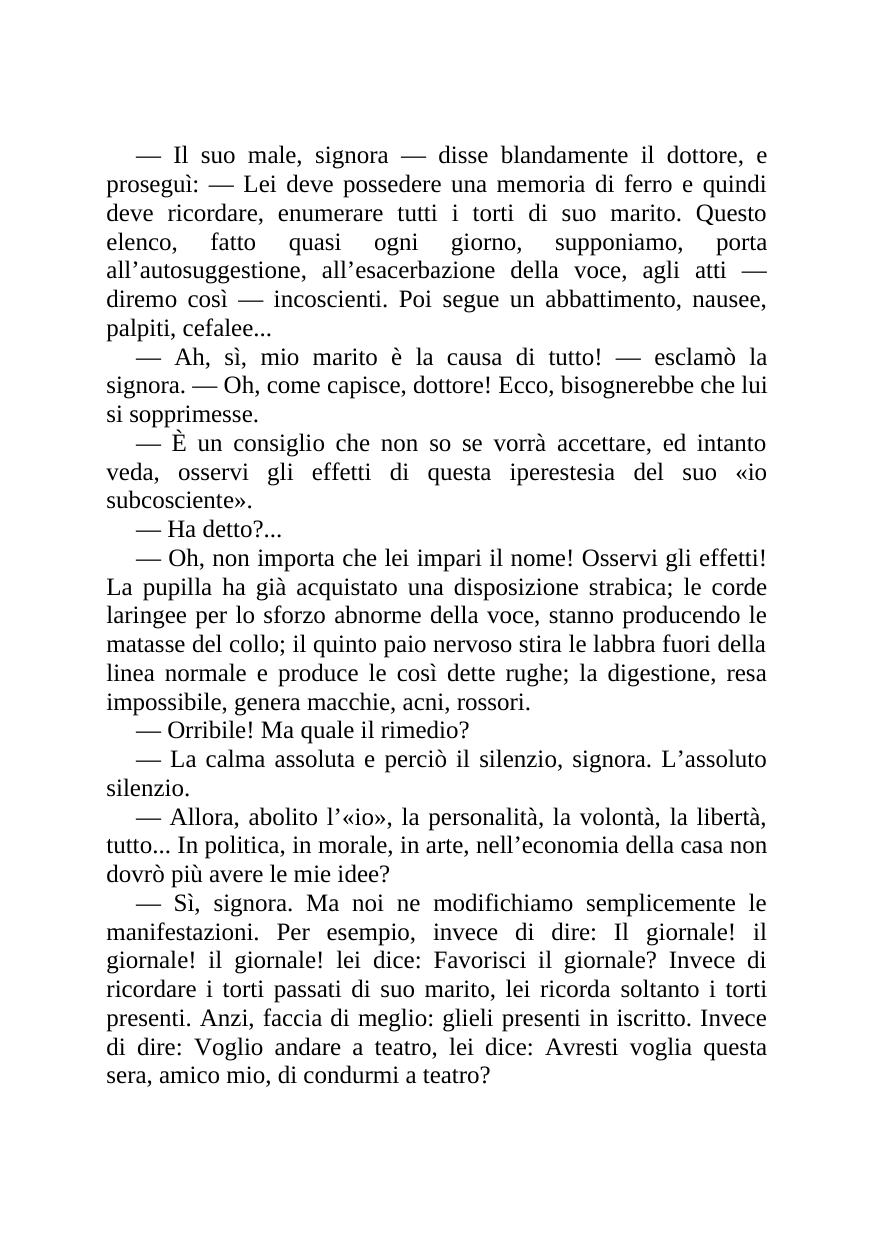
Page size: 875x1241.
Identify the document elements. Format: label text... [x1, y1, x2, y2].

text — Ha detto?... [106, 514, 768, 543]
text — Oh, non importa che lei impari il nome! Osservi gli effetti! La pupilla ha già acquistato una disposizione strabica; le corde laringee per lo sforzo abnorme della voce, stanno producendo le matasse del collo; il quinto paio nervoso stira le labbra fuori della linea normale e produce le così dette rughe; la digestione, resa impossibile, genera macchie, acni, rossori. [106, 543, 768, 715]
text — Ah, sì, mio marito è la causa di tutto! — esclamò la signora. — Oh, come capisce, dottore! Ecco, bisognerebbe che lui si sopprimesse. [106, 342, 768, 428]
text — Allora, abolito l’«io», la personalità, la volontà, la libertà, tutto... In politica, in morale, in arte, nell’economia della casa non dovrò più avere le mie idee? [106, 802, 768, 888]
text — Sì, signora. Ma noi ne modifichiamo semplicemente le manifestazioni. Per esempio, invece di dire: Il giornale! il giornale! il giornale! lei dice: Favorisci il giornale? Invece di ricordare i torti passati di suo marito, lei ricorda soltanto i torti presenti. Anzi, faccia di meglio: glieli presenti in iscritto. Invece di dire: Voglio andare a teatro, lei dice: Avresti voglia questa sera, amico mio, di condurmi a teatro? [106, 888, 768, 1089]
text — La calma assoluta e perciò il silenzio, signora. L’assoluto silenzio. [106, 744, 768, 802]
text — È un consiglio che non so se vorrà accettare, ed intanto veda, osservi gli effetti di questa iperestesia del suo «io subcosciente». [106, 428, 768, 514]
text — Il suo male, signora — disse blandamente il dottore, e proseguì: — Lei deve possedere una memoria di ferro e quindi deve ricordare, enumerare tutti i torti di suo marito. Questo elenco, fatto quasi ogni giorno, supponiamo, porta all’autosuggestione, all’esacerbazione della voce, agli atti — diremo così — incoscienti. Poi segue un abbattimento, nausee, palpiti, cefalee... [106, 140, 768, 342]
text — Orribile! Ma quale il rimedio? [106, 715, 768, 744]
